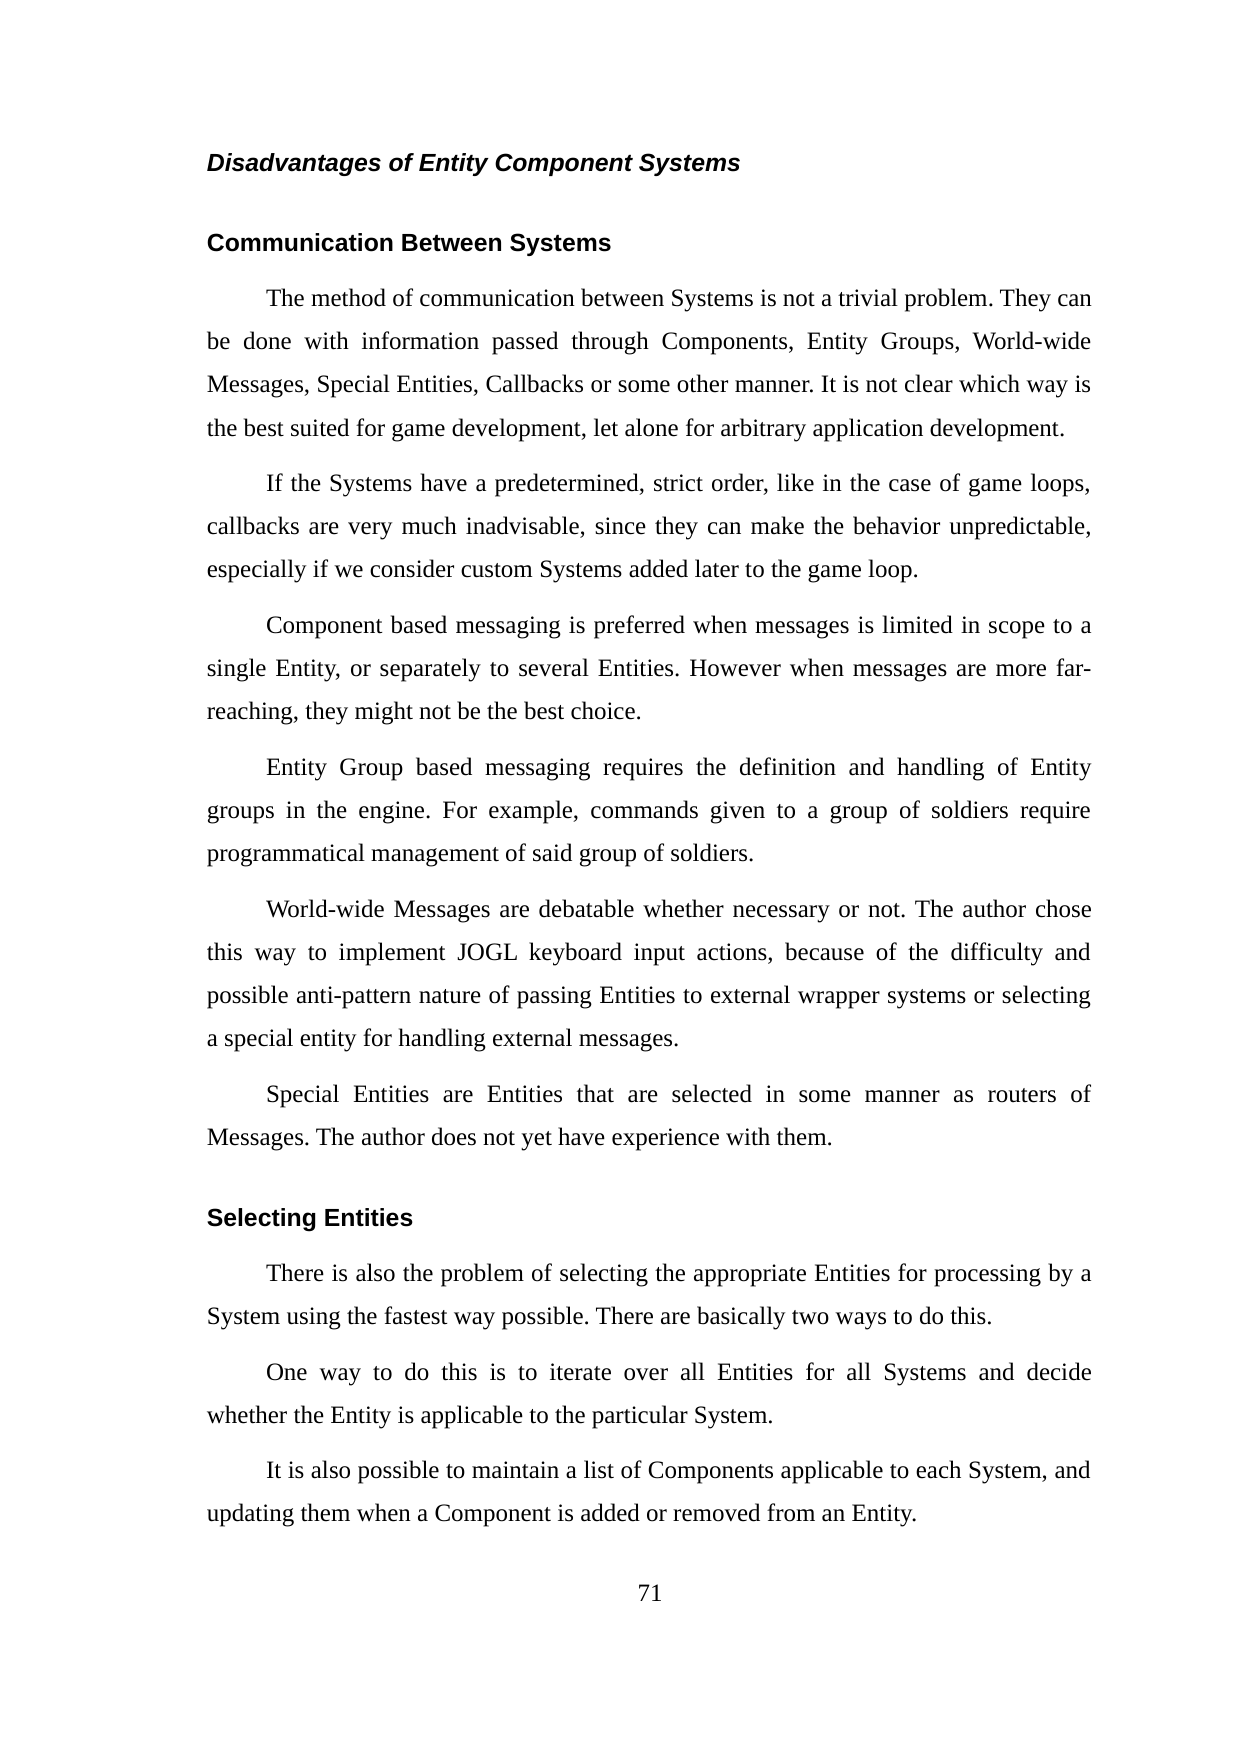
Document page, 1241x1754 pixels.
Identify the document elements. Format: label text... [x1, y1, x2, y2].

subtitle Disadvantages of Entity Component Systems [207, 148, 1093, 176]
text Entity Group based messaging requires the definition and handling of Entity groups in the engine. For example, commands given to a group of soldiers require programmatical management of said group of soldiers. [207, 752, 1093, 867]
subtitle Communication Between Systems [207, 228, 1093, 256]
text Special Entities are Entities that are selected in some manner as routers of Messages. The author does not yet have experience with them. [207, 1079, 1093, 1151]
text There is also the problem of selecting the appropriate Entities for processing by a System using the fastest way possible. There are basically two ways to do this. [207, 1258, 1093, 1330]
text If the Systems have a predetermined, strict order, like in the case of game loops, callbacks are very much inadvisable, since they can make the behavior unpredictable, especially if we consider custom Systems added later to the game loop. [207, 468, 1093, 583]
text It is also possible to maintain a list of Components applicable to each System, and updating them when a Component is added or removed from an Entity. [207, 1455, 1093, 1527]
subtitle Selecting Entities [207, 1203, 1093, 1231]
text Component based messaging is preferred when messages is limited in scope to a single Entity, or separately to several Entities. However when messages are more far-reaching, they might not be the best choice. [207, 610, 1093, 725]
text World-wide Messages are debatable whether necessary or not. The author chose this way to implement JOGL keyboard input actions, because of the difficulty and possible anti-pattern nature of passing Entities to external wrapper systems or selecting a special entity for handling external messages. [207, 894, 1093, 1052]
text The method of communication between Systems is not a trivial problem. They can be done with information passed through Components, Entity Groups, World-wide Messages, Special Entities, Callbacks or some other manner. It is not clear which way is the best suited for game development, let alone for arbitrary application development. [207, 283, 1093, 441]
text One way to do this is to iterate over all Entities for all Systems and decide whether the Entity is applicable to the particular System. [207, 1357, 1093, 1428]
